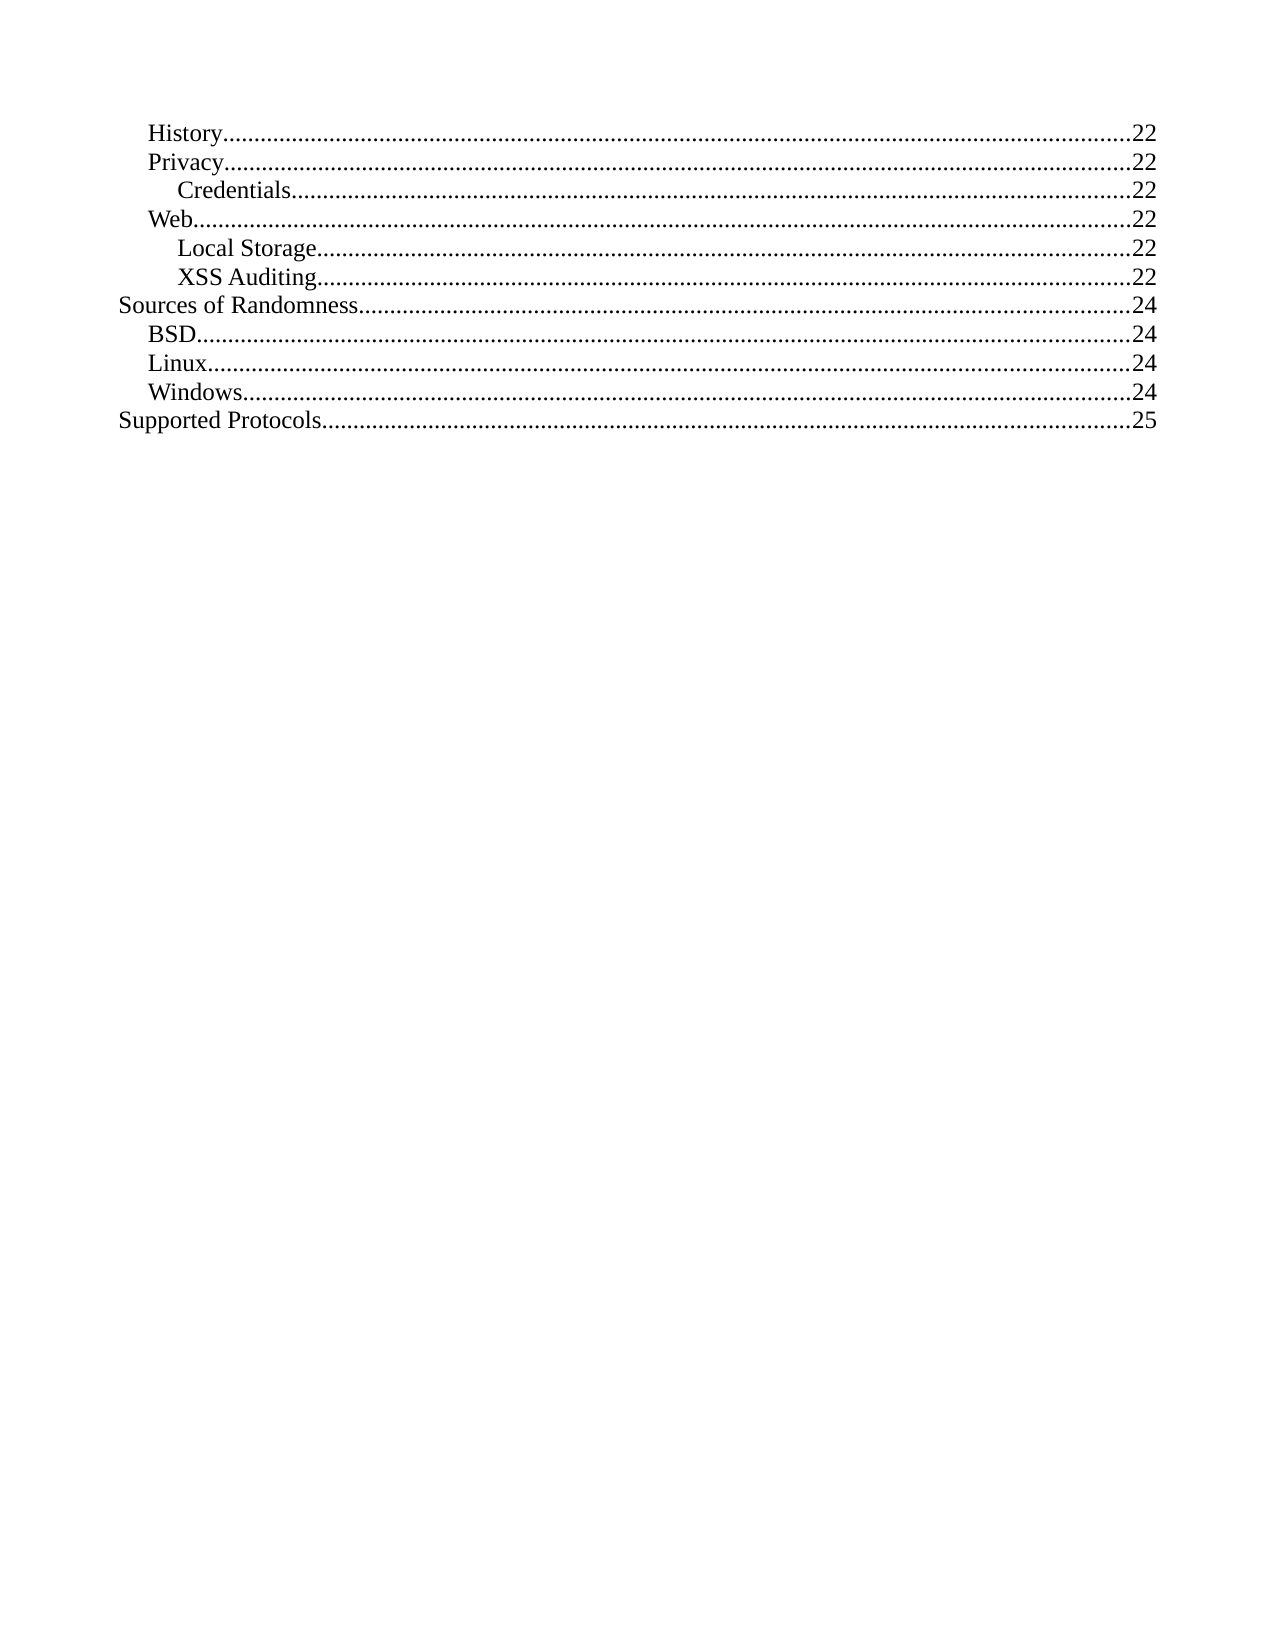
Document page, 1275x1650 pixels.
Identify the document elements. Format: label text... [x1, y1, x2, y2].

text Windows 24 [148, 377, 1157, 406]
text XSS Auditing 22 [177, 262, 1157, 291]
text Privacy 22 [148, 147, 1157, 176]
text Sources of Randomness 24 [118, 291, 1157, 319]
text Web 22 [148, 204, 1157, 233]
text Linux 24 [148, 348, 1157, 377]
text History 22 [148, 118, 1157, 147]
text BSD 24 [148, 319, 1157, 348]
text Local Storage 22 [177, 233, 1157, 262]
text Credentials 22 [177, 176, 1157, 204]
text Supported Protocols 25 [118, 406, 1157, 434]
